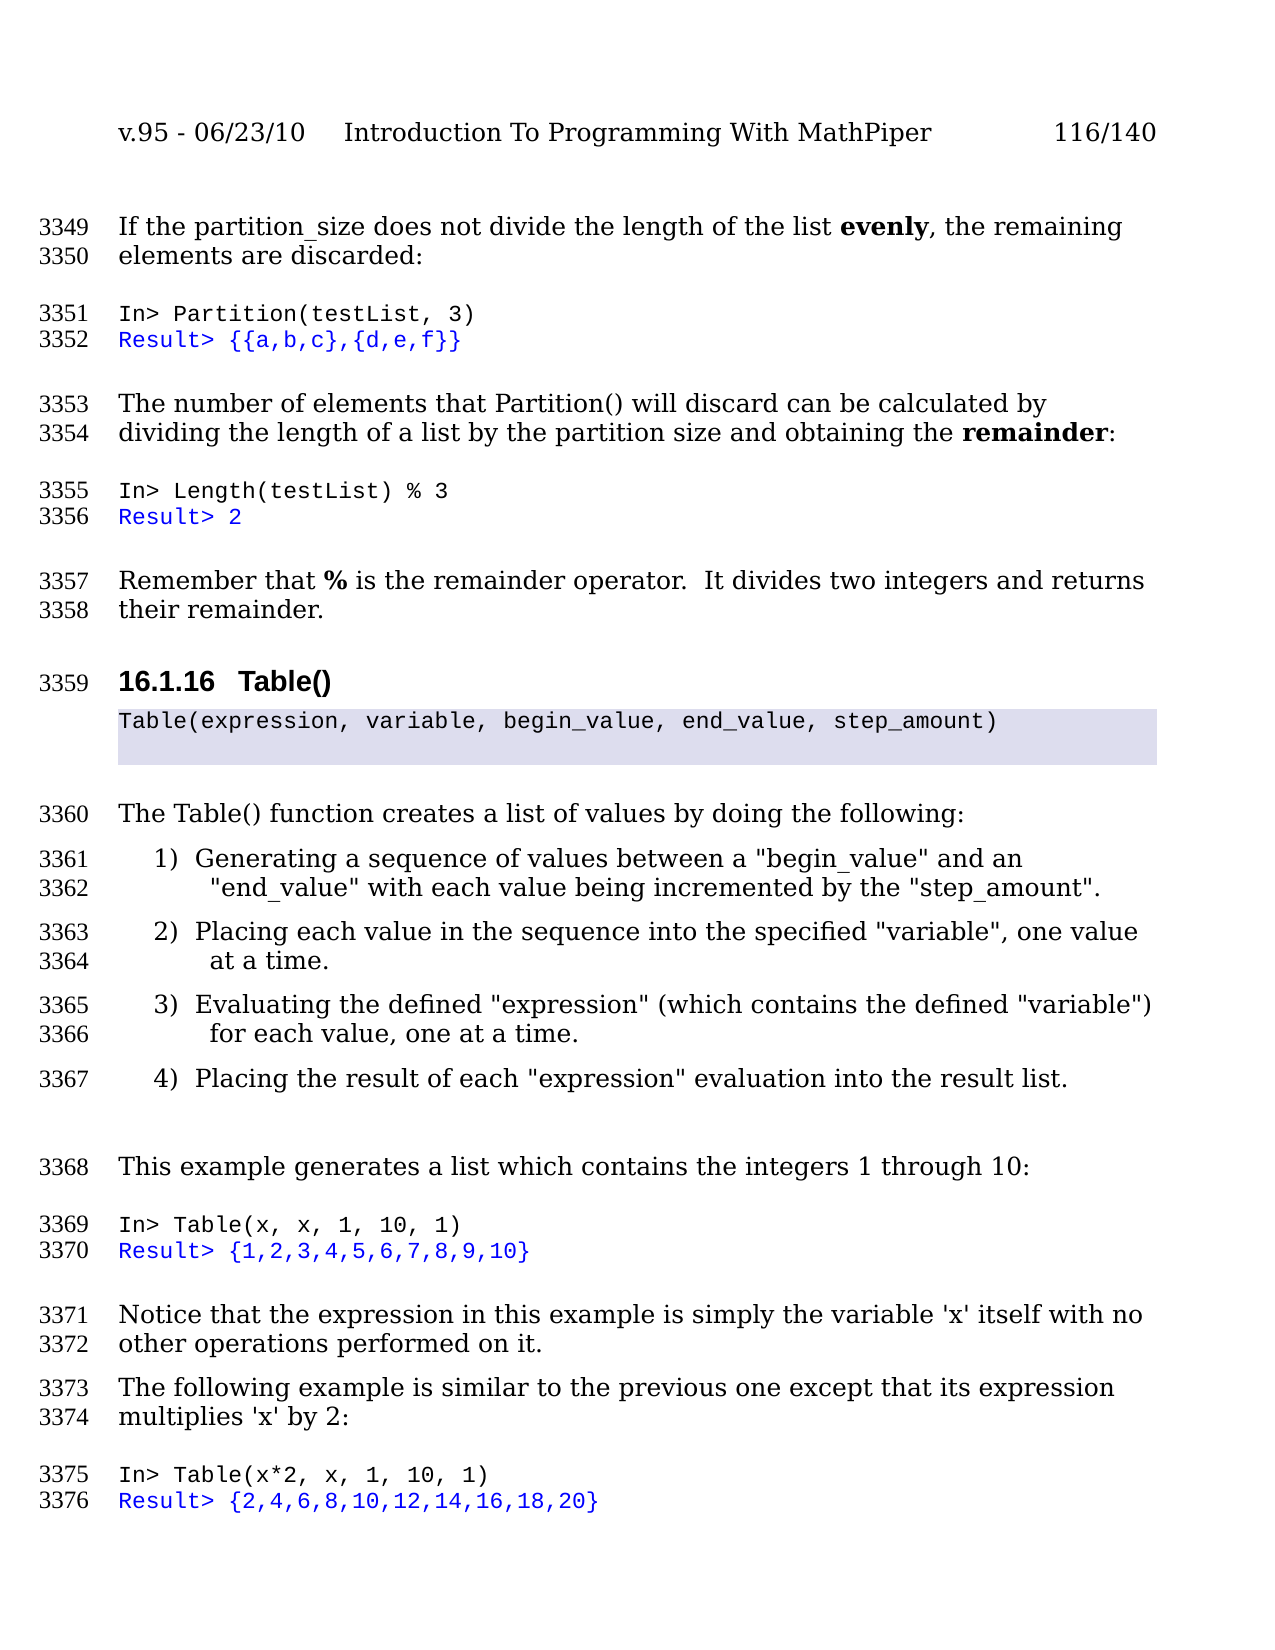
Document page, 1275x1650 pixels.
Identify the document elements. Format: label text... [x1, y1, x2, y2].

text Result> {1,2,3,4,5,6,7,8,9,10} [118, 1239, 1157, 1265]
subtitle Table() [118, 664, 1157, 697]
text The number of elements that Partition() will discard can be calculated by dividing the length of a list by the partition size and obtaining the remainder: [118, 389, 1157, 447]
text 3) Evaluating the defined "expression" (which contains the defined "variable") for each value, one at a time. [153, 991, 1157, 1049]
text Result> {2,4,6,8,10,12,14,16,18,20} [118, 1490, 1157, 1516]
text The Table() function creates a list of values by doing the following: [118, 800, 1157, 829]
text If the partition_size does not divide the length of the list evenly, the remaining elements are discarded: [118, 212, 1157, 270]
text 4) Placing the result of each "expression" evaluation into the result list. [153, 1064, 1157, 1093]
table_header Table(expression, variable, begin_value, end_value, step_amount) [118, 709, 1157, 765]
text Remember that % is the remainder operator. It divides two integers and returns their remainder. [118, 566, 1157, 625]
text In> Table(x*2, x, 1, 10, 1) [118, 1464, 1157, 1490]
text In> Partition(testList, 3) [118, 302, 1157, 328]
text Notice that the expression in this example is simply the variable 'x' itself with no other operations performed on it. [118, 1300, 1157, 1358]
text 2) Placing each value in the sequence into the specified "variable", one value at a time. [153, 917, 1157, 976]
text The following example is similar to the previous one except that its expression multiplies 'x' by 2: [118, 1373, 1157, 1432]
text In> Length(testList) % 3 [118, 479, 1157, 505]
text Result> 2 [118, 505, 1157, 531]
text Result> {{a,b,c},{d,e,f}} [118, 328, 1157, 354]
text 1) Generating a sequence of values between a "begin_value" and an "end_value" with each value being incremented by the "step_amount". [153, 844, 1157, 902]
text In> Table(x, x, 1, 10, 1) [118, 1213, 1157, 1239]
text This example generates a list which contains the integers 1 through 10: [118, 1152, 1157, 1181]
